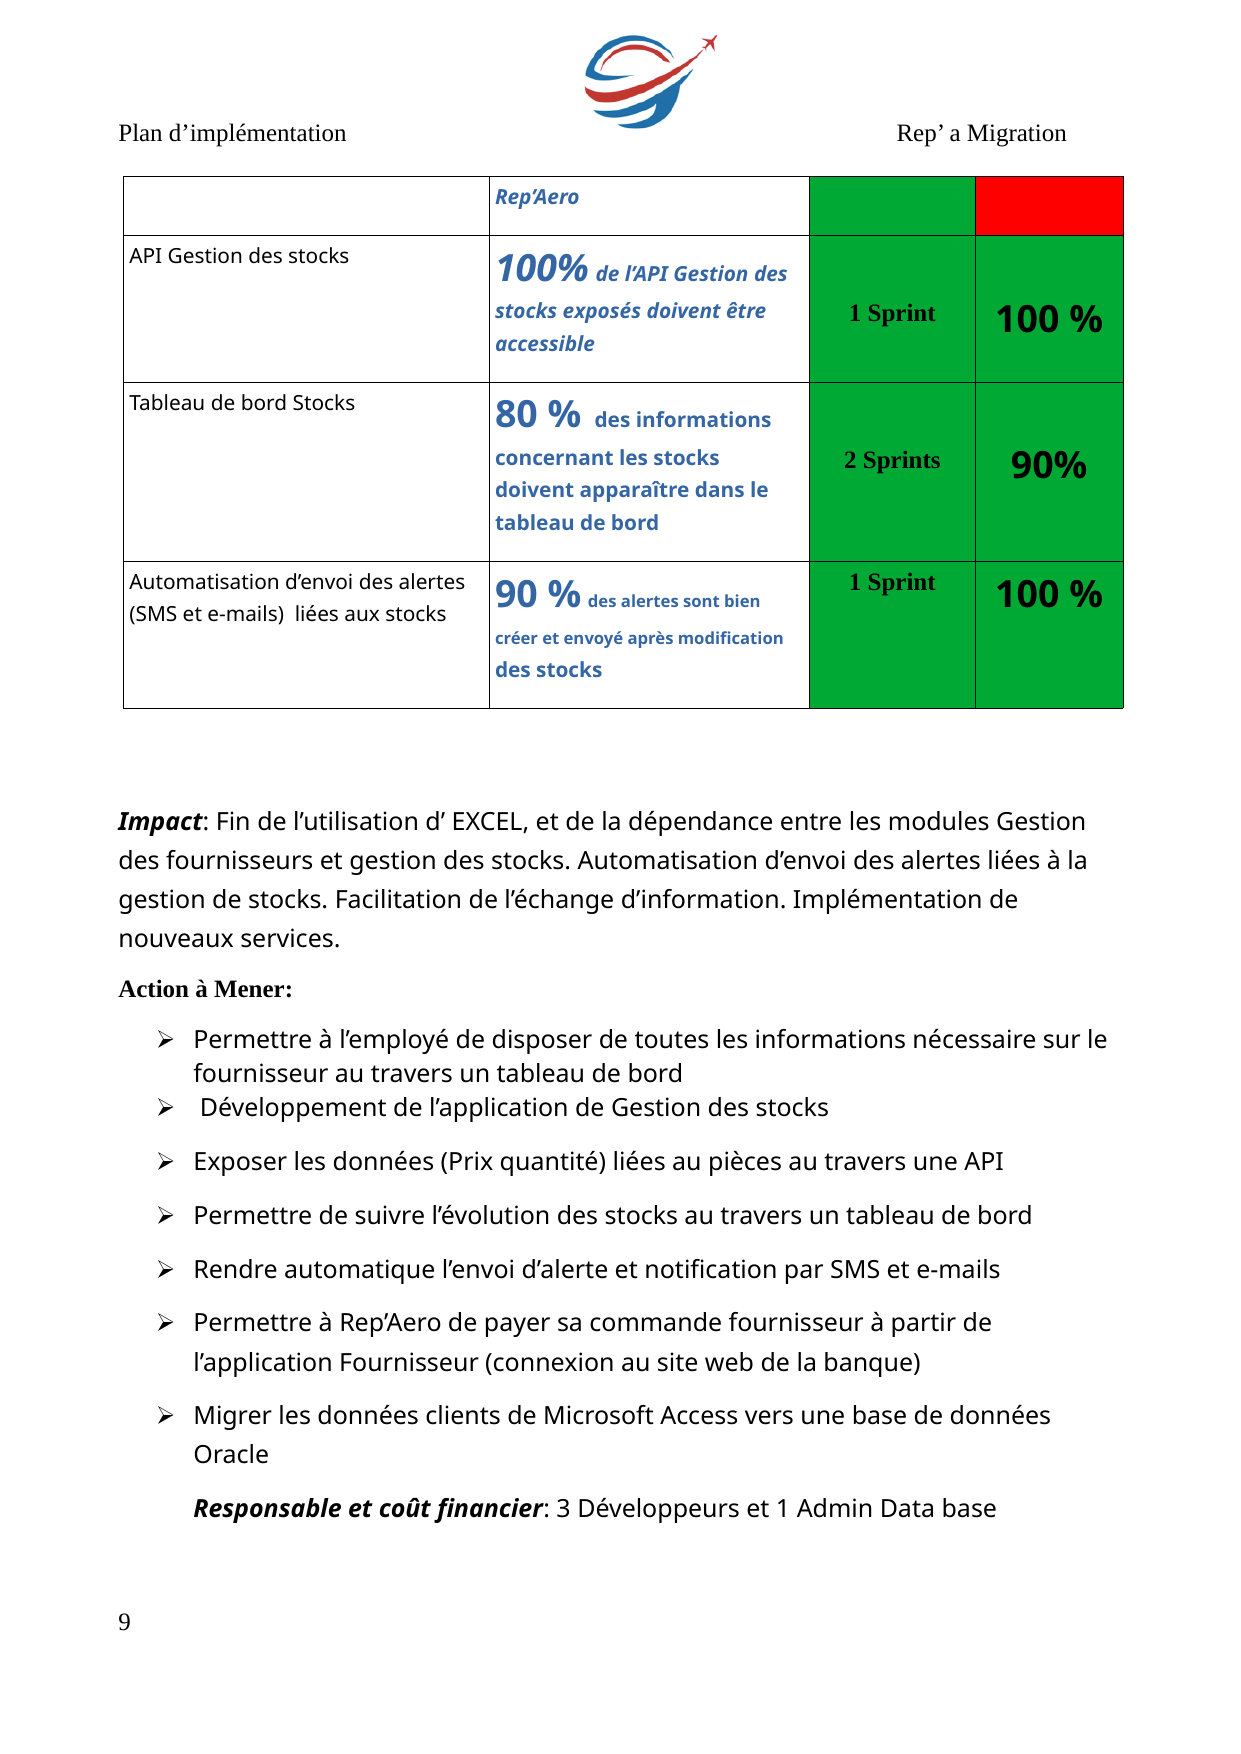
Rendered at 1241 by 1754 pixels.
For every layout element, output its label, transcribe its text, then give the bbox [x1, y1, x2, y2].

table_cell 80 % des informations concernant les stocks doivent apparaître dans le tableau de bord [490, 383, 809, 561]
list Responsable et coût financier: 3 Développeurs et 1 Admin Data base [156, 1491, 1122, 1525]
table_cell Automatisation d’envoi des alertes (SMS et e-mails) liées aux stocks [124, 562, 489, 708]
list Permettre à l’employé de disposer de toutes les informations nécessaire sur le fournisseur au travers un tableau de bord [156, 1022, 1122, 1090]
list Permettre de suivre l’évolution des stocks au travers un tableau de bord [156, 1198, 1122, 1232]
list Permettre à Rep’Aero de payer sa commande fournisseur à partir de l’application Fournisseur (connexion au site web de la banque) [156, 1305, 1122, 1378]
list Développement de l’application de Gestion des stocks [156, 1090, 1122, 1124]
table_cell API Gestion des stocks [124, 236, 489, 382]
list Exposer les données (Prix quantité) liées au pièces au travers une API [156, 1144, 1122, 1178]
table_cell 90 % des alertes sont bien créer et envoyé après modification des stocks [490, 562, 809, 708]
table_cell [124, 177, 489, 235]
table_cell 100 % [976, 562, 1123, 708]
table_cell 1 Sprint [810, 562, 975, 708]
table_cell [976, 177, 1123, 235]
list Migrer les données clients de Microsoft Access vers une base de données Oracle [156, 1398, 1122, 1471]
table_cell Rep’Aero [490, 177, 809, 235]
table_cell [810, 177, 975, 235]
picture [577, 14, 723, 155]
text Action à Mener: [118, 974, 1122, 1003]
table_cell 1 Sprint [810, 236, 975, 382]
table_cell 90% [976, 383, 1123, 561]
list Rendre automatique l’envoi d’alerte et notification par SMS et e-mails [156, 1251, 1122, 1285]
table_cell Tableau de bord Stocks [124, 383, 489, 561]
table_cell 100 % [976, 236, 1123, 382]
table_cell 100% de l’API Gestion des stocks exposés doivent être accessible [490, 236, 809, 382]
text Impact: Fin de l’utilisation d’ EXCEL, et de la dépendance entre les modules Gestion des fournisseurs et gestion des stocks. Automatisation d’envoi des alertes liées à la gestion de stocks. Facilitation de l’échange d’information. Implémentation de nouveaux services. [118, 803, 1122, 955]
table_cell 2 Sprints [810, 383, 975, 561]
